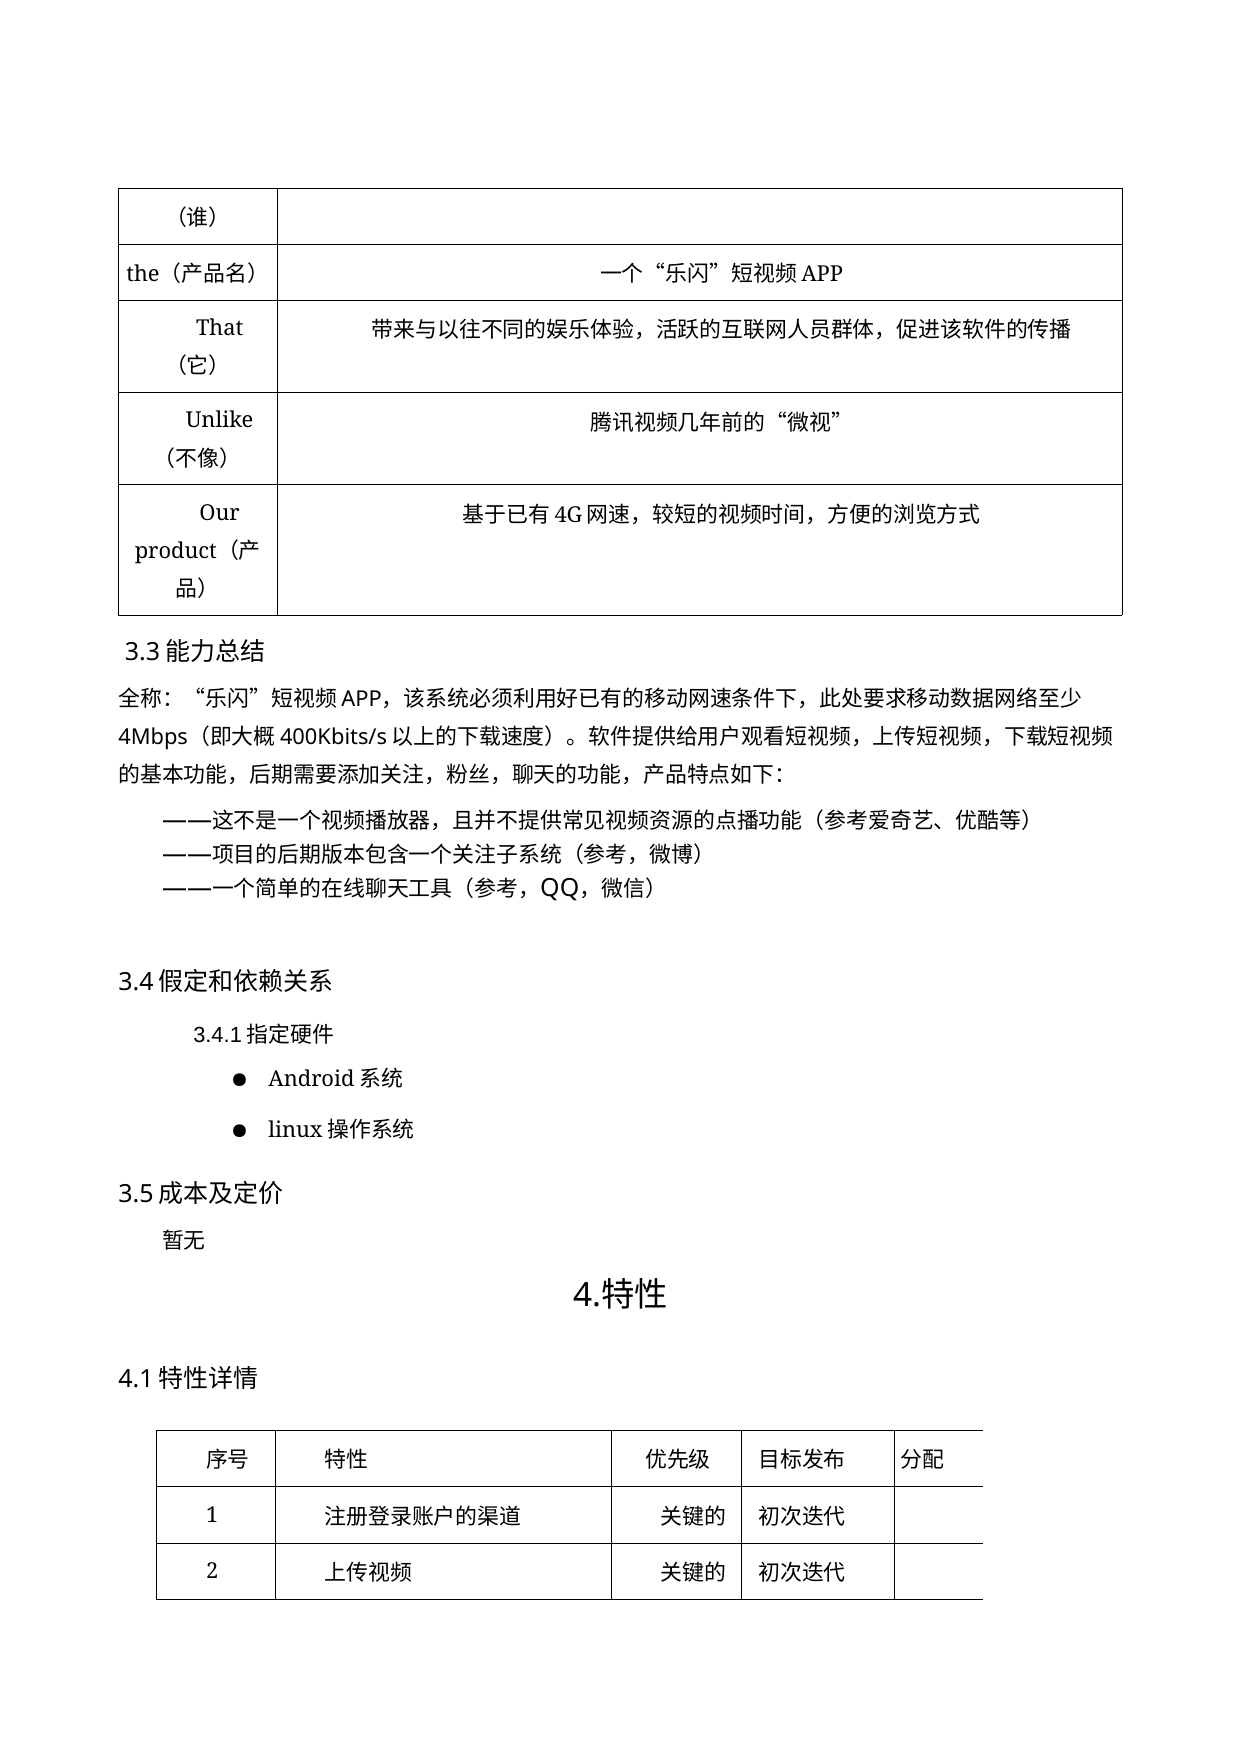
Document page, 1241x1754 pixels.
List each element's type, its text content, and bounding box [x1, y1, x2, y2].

table_cell [278, 189, 1122, 244]
subtitle 4.特性 [118, 1267, 1122, 1316]
table_header 目标发布 [742, 1431, 894, 1486]
table_cell 1 [157, 1487, 275, 1543]
text 全称：“乐闪”短视频APP，该系统必须利用好已有的移动网速条件下，此处要求移动数据网络至少4Mbps（即大概400Kbits/s以上的下载速度）。软件提供给用户观看短视频，上传短视频，下载短视频的基本功能，后期需要添加关注，粉丝，聊天的功能，产品特点如下： [118, 681, 1122, 788]
table_cell 基于已有4G网速，较短的视频时间，方便的浏览方式 [278, 485, 1122, 614]
table_cell 腾讯视频几年前的“微视” [278, 393, 1122, 484]
table_cell Our product（产品） [119, 485, 277, 614]
table_cell 初次迭代 [742, 1487, 894, 1543]
table_cell 2 [157, 1544, 275, 1599]
table_cell [895, 1487, 983, 1543]
table_header 优先级 [612, 1431, 741, 1486]
table_cell [895, 1544, 983, 1599]
table_cell 初次迭代 [742, 1544, 894, 1599]
subtitle 3.3能力总结 [118, 631, 1122, 667]
text ——这不是一个视频播放器，且并不提供常见视频资源的点播功能（参考爱奇艺、优酷等） [118, 801, 1122, 835]
table_cell 关键的 [612, 1487, 741, 1543]
subtitle 4.1特性详情 [118, 1358, 1122, 1394]
table_cell 上传视频 [276, 1544, 611, 1599]
text 暂无 [118, 1223, 1122, 1255]
table_cell （谁） [119, 189, 277, 244]
table_cell the（产品名） [119, 245, 277, 300]
list Android系统 [231, 1061, 1122, 1093]
subtitle 3.4.1指定硬件 [118, 1017, 1122, 1048]
text ——一个简单的在线聊天工具（参考，QQ，微信） [118, 869, 1122, 903]
table_cell 一个“乐闪”短视频APP [278, 245, 1122, 300]
table_cell 带来与以往不同的娱乐体验，活跃的互联网人员群体，促进该软件的传播 [278, 301, 1122, 392]
table_header 分配 [895, 1431, 983, 1486]
table_cell 关键的 [612, 1544, 741, 1599]
subtitle 3.5成本及定价 [118, 1173, 1122, 1209]
table_cell Unlike（不像） [119, 393, 277, 484]
table_cell That（它） [119, 301, 277, 392]
text ——项目的后期版本包含一个关注子系统（参考，微博） [118, 835, 1122, 869]
subtitle 3.4假定和依赖关系 [118, 962, 1122, 998]
list linux操作系统 [231, 1112, 1122, 1144]
table_cell 注册登录账户的渠道 [276, 1487, 611, 1543]
table_header 特性 [276, 1431, 611, 1486]
table_header 序号 [157, 1431, 275, 1486]
